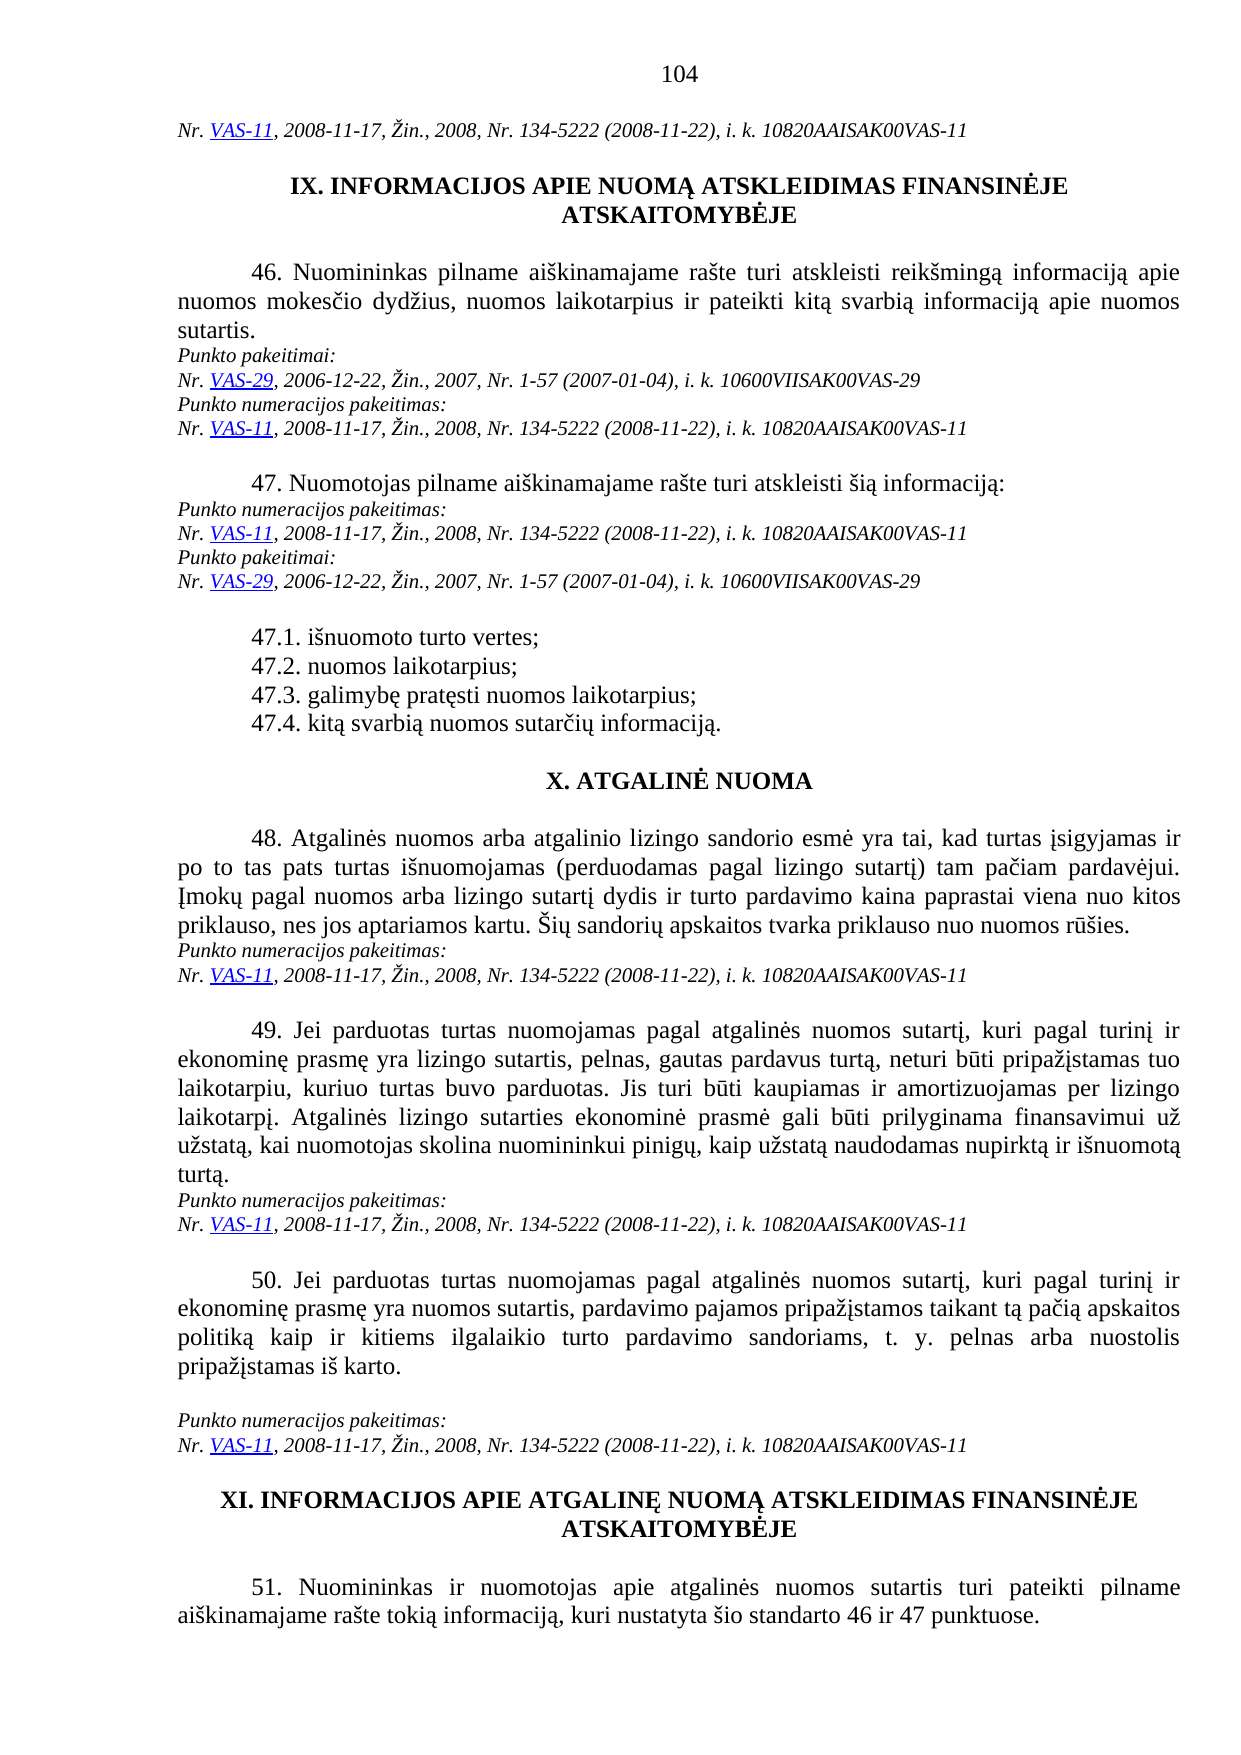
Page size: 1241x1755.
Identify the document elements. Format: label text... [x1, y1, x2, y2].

text XI. INFORMACIJOS APIE ATGALINĘ NUOMĄ ATSKLEIDIMAS FINANSINĖJE ATSKAITOMYBĖJE [177, 1485, 1181, 1543]
text Nr. VAS-11, 2008-11-17, Žin., 2008, Nr. 134-5222 (2008-11-22), i. k. 10820AAISAK00VAS-11 [177, 1212, 1181, 1236]
text Nr. VAS-29, 2006-12-22, Žin., 2007, Nr. 1-57 (2007-01-04), i. k. 10600VIISAK00VAS-29 [177, 367, 1181, 392]
text Nr. VAS-11, 2008-11-17, Žin., 2008, Nr. 134-5222 (2008-11-22), i. k. 10820AAISAK00VAS-11 [177, 962, 1181, 987]
text 51. Nuomininkas ir nuomotojas apie atgalinės nuomos sutartis turi pateikti pilname aiškinamajame rašte tokią informaciją, kuri nustatyta šio standarto 46 ir 47 punktuose. [177, 1572, 1181, 1629]
text Punkto numeracijos pakeitimas: [177, 1408, 1181, 1432]
text 46. Nuomininkas pilname aiškinamajame rašte turi atskleisti reikšmingą informaciją apie nuomos mokesčio dydžius, nuomos laikotarpius ir pateikti kitą svarbią informaciją apie nuomos sutartis. [177, 257, 1181, 343]
text Nr. VAS-11, 2008-11-17, Žin., 2008, Nr. 134-5222 (2008-11-22), i. k. 10820AAISAK00VAS-11 [177, 1432, 1181, 1457]
text Punkto numeracijos pakeitimas: [177, 1188, 1181, 1212]
text 47. Nuomotojas pilname aiškinamajame rašte turi atskleisti šią informaciją: [177, 468, 1181, 497]
text IX. INFORMACIJOS APIE NUOMĄ ATSKLEIDIMAS FINANSINĖJE ATSKAITOMYBĖJE [177, 171, 1181, 228]
text 47.3. galimybę pratęsti nuomos laikotarpius; [177, 680, 1181, 708]
text Punkto numeracijos pakeitimas: [177, 938, 1181, 962]
text 47.2. nuomos laikotarpius; [177, 651, 1181, 680]
text Punkto pakeitimai: [177, 343, 1181, 367]
text Punkto numeracijos pakeitimas: [177, 497, 1181, 521]
text 47.1. išnuomoto turto vertes; [177, 622, 1181, 651]
text Nr. VAS-11, 2008-11-17, Žin., 2008, Nr. 134-5222 (2008-11-22), i. k. 10820AAISAK00VAS-11 [177, 416, 1181, 440]
text Punkto numeracijos pakeitimas: [177, 392, 1181, 416]
text Punkto pakeitimai: [177, 545, 1181, 569]
text X. ATGALINĖ NUOMA [177, 766, 1181, 795]
text 50. Jei parduotas turtas nuomojamas pagal atgalinės nuomos sutartį, kuri pagal turinį ir ekonominę prasmę yra nuomos sutartis, pardavimo pajamos pripažįstamos taikant tą pačią apskaitos politiką kaip ir kitiems ilgalaikio turto pardavimo sandoriams, t. y. pelnas arba nuostolis pripažįstamas iš karto. [177, 1265, 1181, 1380]
text 48. Atgalinės nuomos arba atgalinio lizingo sandorio esmė yra tai, kad turtas įsigyjamas ir po to tas pats turtas išnuomojamas (perduodamas pagal lizingo sutartį) tam pačiam pardavėjui. Įmokų pagal nuomos arba lizingo sutartį dydis ir turto pardavimo kaina paprastai viena nuo kitos priklauso, nes jos aptariamos kartu. Šių sandorių apskaitos tvarka priklauso nuo nuomos rūšies. [177, 823, 1181, 938]
text Nr. VAS-11, 2008-11-17, Žin., 2008, Nr. 134-5222 (2008-11-22), i. k. 10820AAISAK00VAS-11 [177, 118, 1181, 142]
text Nr. VAS-29, 2006-12-22, Žin., 2007, Nr. 1-57 (2007-01-04), i. k. 10600VIISAK00VAS-29 [177, 569, 1181, 593]
text 49. Jei parduotas turtas nuomojamas pagal atgalinės nuomos sutartį, kuri pagal turinį ir ekonominę prasmę yra lizingo sutartis, pelnas, gautas pardavus turtą, neturi būti pripažįstamas tuo laikotarpiu, kuriuo turtas buvo parduotas. Jis turi būti kaupiamas ir amortizuojamas per lizingo laikotarpį. Atgalinės lizingo sutarties ekonominė prasmė gali būti prilyginama finansavimui už užstatą, kai nuomotojas skolina nuomininkui pinigų, kaip užstatą naudodamas nupirktą ir išnuomotą turtą. [177, 1015, 1181, 1188]
text Nr. VAS-11, 2008-11-17, Žin., 2008, Nr. 134-5222 (2008-11-22), i. k. 10820AAISAK00VAS-11 [177, 521, 1181, 545]
text 47.4. kitą svarbią nuomos sutarčių informaciją. [177, 708, 1181, 737]
